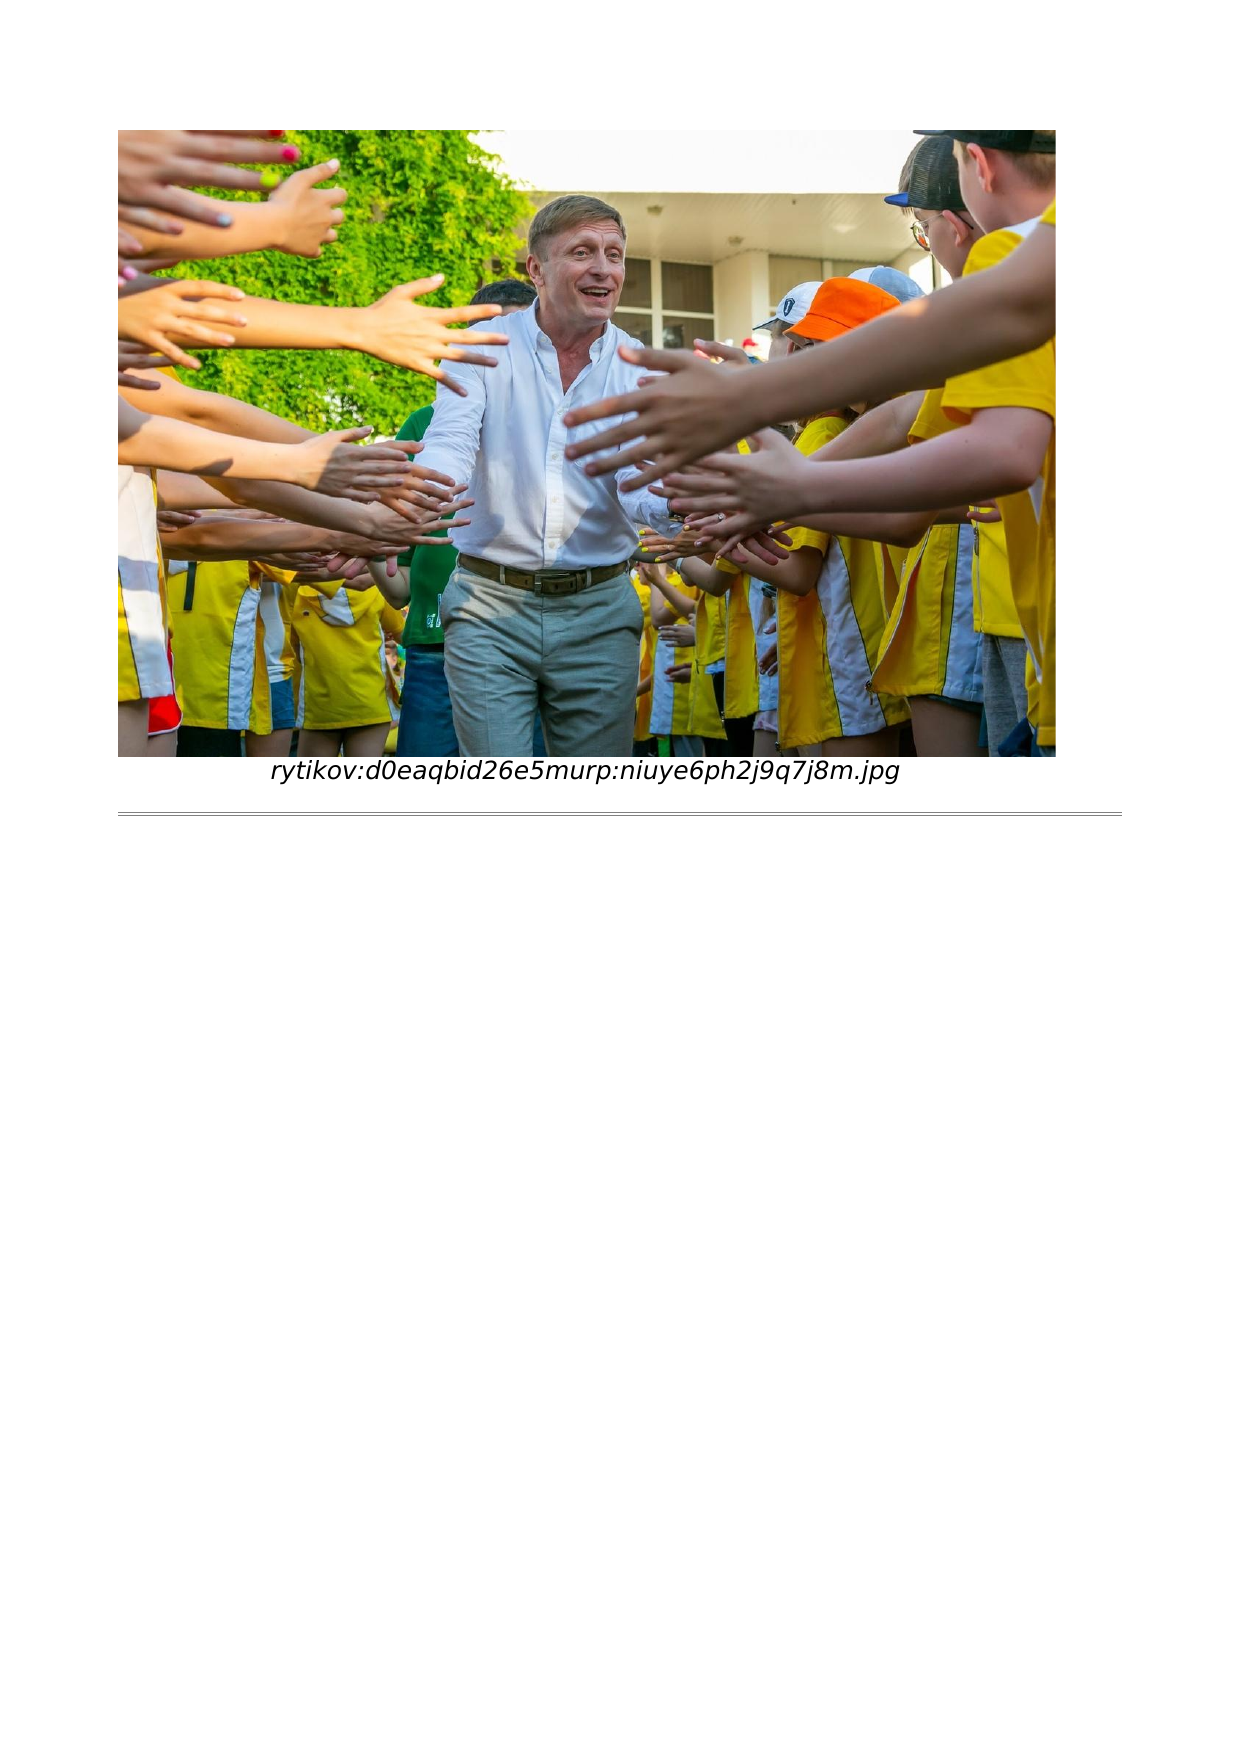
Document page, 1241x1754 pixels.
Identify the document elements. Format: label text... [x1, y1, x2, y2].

picture [425, 708, 434, 714]
picture [118, 130, 1056, 757]
text rytikov:d0eaqbid26e5murp:niuye6ph2j9q7j8m.jpg [118, 757, 1056, 785]
